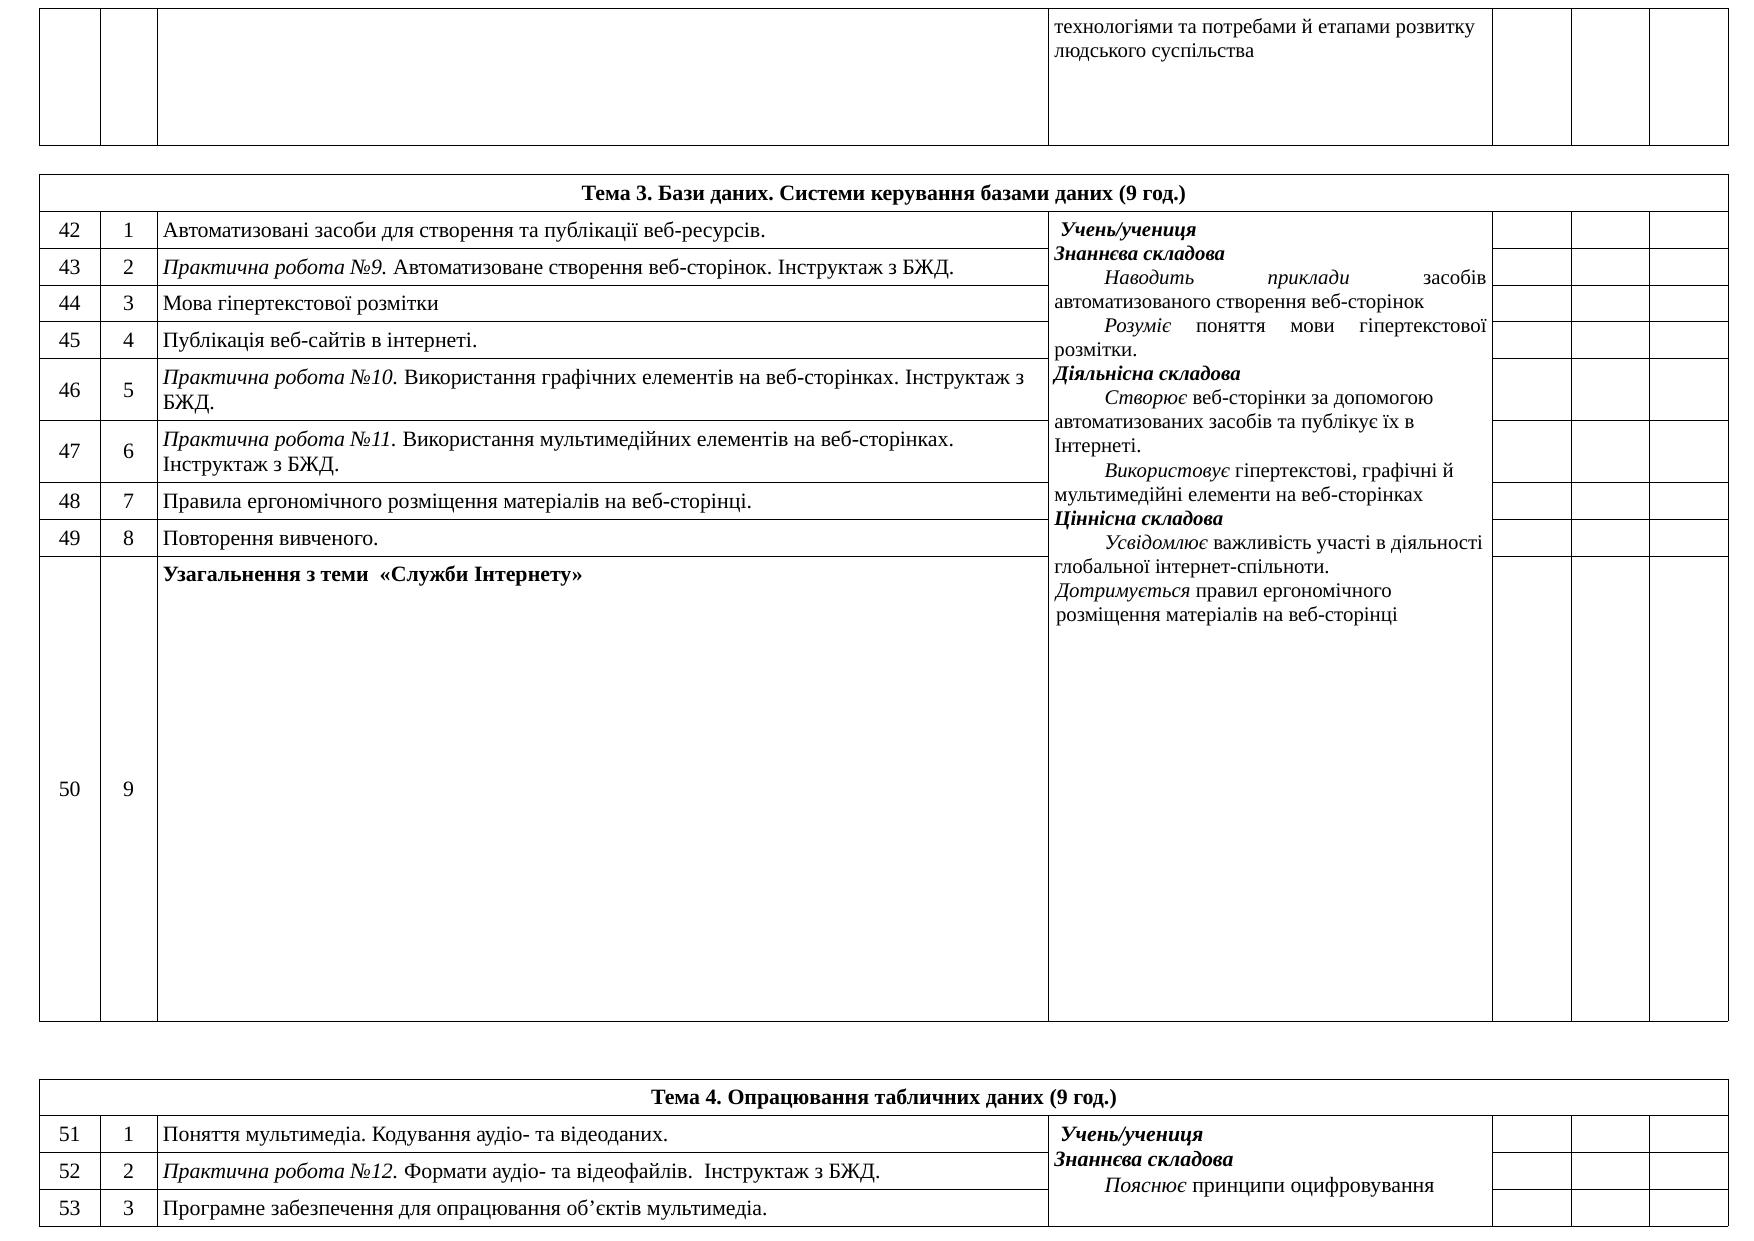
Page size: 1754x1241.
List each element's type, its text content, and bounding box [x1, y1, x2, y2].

table_cell 42 [40, 212, 100, 248]
table_cell 48 [40, 483, 100, 519]
table_cell Публікація веб-сайтів в інтернеті. [158, 322, 1048, 358]
table_cell [1493, 1190, 1571, 1226]
table_cell [1572, 9, 1649, 145]
table_cell 49 [40, 520, 100, 556]
table_cell [1572, 520, 1649, 556]
table_cell 3 [101, 286, 157, 321]
table_cell Практична робота №10. Використання графічних елементів на веб-сторінках. Інструктаж з БЖД. [158, 359, 1048, 420]
table_header Тема 4. Опрацювання табличних даних (9 год.) [40, 1080, 1728, 1115]
table_cell [1493, 520, 1571, 556]
table_cell Учень/учениця Знаннєва складова Наводить приклади засобів автоматизованого створення веб-сторінок Розуміє поняття мови гіпертекстової розмітки. Діяльнісна складова Створює веб-сторінки за допомогою автоматизованих засобів та публікує їх в Інтернеті. Використовує гіпертекстові, графічні й мультимедійні елементи на веб-сторінках Ціннісна складова Усвідомлює важливість участі в діяльності глобальної інтернет-спільноти. Дотримується правил ергономічного розміщення матеріалів на веб-сторінці [1049, 212, 1492, 1021]
table_cell [1650, 249, 1728, 284]
table_cell [1572, 1116, 1649, 1152]
table_cell [1572, 249, 1649, 284]
table_cell Практична робота №9. Автоматизоване створення веб-сторінок. Інструктаж з БЖД. [158, 249, 1048, 284]
table_cell [1493, 421, 1571, 482]
table_cell 47 [40, 421, 100, 482]
table_cell 3 [101, 1190, 157, 1226]
table_cell Практична робота №12. Формати аудіо- та відеофайлів. Інструктаж з БЖД. [158, 1153, 1048, 1189]
table_cell [1650, 212, 1728, 248]
table_cell [1493, 1153, 1571, 1189]
table_cell Програмне забезпечення для опрацювання об’єктів мультимедіа. [158, 1190, 1048, 1226]
table_cell [1493, 1116, 1571, 1152]
table_cell Узагальнення з теми «Служби Інтернету» [158, 557, 1048, 1021]
table_cell [1572, 483, 1649, 519]
table_cell 1 [101, 212, 157, 248]
table_cell 53 [40, 1190, 100, 1226]
table_cell [101, 9, 157, 145]
table_cell [1650, 520, 1728, 556]
table_cell технологіями та потребами й етапами розвитку людського суспільства [1049, 9, 1492, 145]
table_cell [1493, 249, 1571, 284]
table_cell 45 [40, 322, 100, 358]
table_cell [1650, 286, 1728, 321]
table_header Тема 3. Бази даних. Системи керування базами даних (9 год.) [40, 175, 1728, 211]
table_cell [1650, 359, 1728, 420]
table_cell [1650, 322, 1728, 358]
table_cell 51 [40, 1116, 100, 1152]
table_cell [1650, 9, 1728, 145]
table_cell 50 [40, 557, 100, 1021]
table_cell Практична робота №11. Використання мультимедійних елементів на веб-сторінках. Інструктаж з БЖД. [158, 421, 1048, 482]
table_cell 8 [101, 520, 157, 556]
table_cell [40, 9, 100, 145]
table_cell 7 [101, 483, 157, 519]
table_cell 52 [40, 1153, 100, 1189]
table_cell [1572, 1153, 1649, 1189]
table_cell Повторення вивченого. [158, 520, 1048, 556]
table_cell [1493, 9, 1571, 145]
table_cell [1572, 322, 1649, 358]
table_cell Мова гіпертекстової розмітки [158, 286, 1048, 321]
table_cell [1493, 557, 1571, 1021]
table_cell [1650, 421, 1728, 482]
table_cell 44 [40, 286, 100, 321]
table_cell [1650, 483, 1728, 519]
table_cell [158, 9, 1048, 145]
table_cell 2 [101, 249, 157, 284]
table_cell Автоматизовані засоби для створення та публікації веб-ресурсів. [158, 212, 1048, 248]
table_cell [1572, 1190, 1649, 1226]
table_cell 5 [101, 359, 157, 420]
table_cell Учень/учениця Знаннєва складова Пояснює принципи оцифровування [1049, 1116, 1492, 1226]
table_cell 4 [101, 322, 157, 358]
table_cell 2 [101, 1153, 157, 1189]
table_cell [1650, 1153, 1728, 1189]
table_cell [1572, 359, 1649, 420]
table_cell [1572, 286, 1649, 321]
table_cell [1493, 286, 1571, 321]
table_cell [1493, 322, 1571, 358]
table_cell [1493, 212, 1571, 248]
table_cell 43 [40, 249, 100, 284]
table_cell [1572, 421, 1649, 482]
table_cell [1493, 483, 1571, 519]
table_cell [1650, 557, 1728, 1021]
table_cell 9 [101, 557, 157, 1021]
table_cell 6 [101, 421, 157, 482]
table_cell [1650, 1116, 1728, 1152]
table_cell Правила ергономічного розміщення матеріалів на веб-сторінці. [158, 483, 1048, 519]
table_cell Поняття мультимедіа. Кодування аудіо- та відеоданих. [158, 1116, 1048, 1152]
table_cell 46 [40, 359, 100, 420]
table_cell [1493, 359, 1571, 420]
table_cell 1 [101, 1116, 157, 1152]
table_cell [1572, 557, 1649, 1021]
table_cell [1650, 1190, 1728, 1226]
table_cell [1572, 212, 1649, 248]
